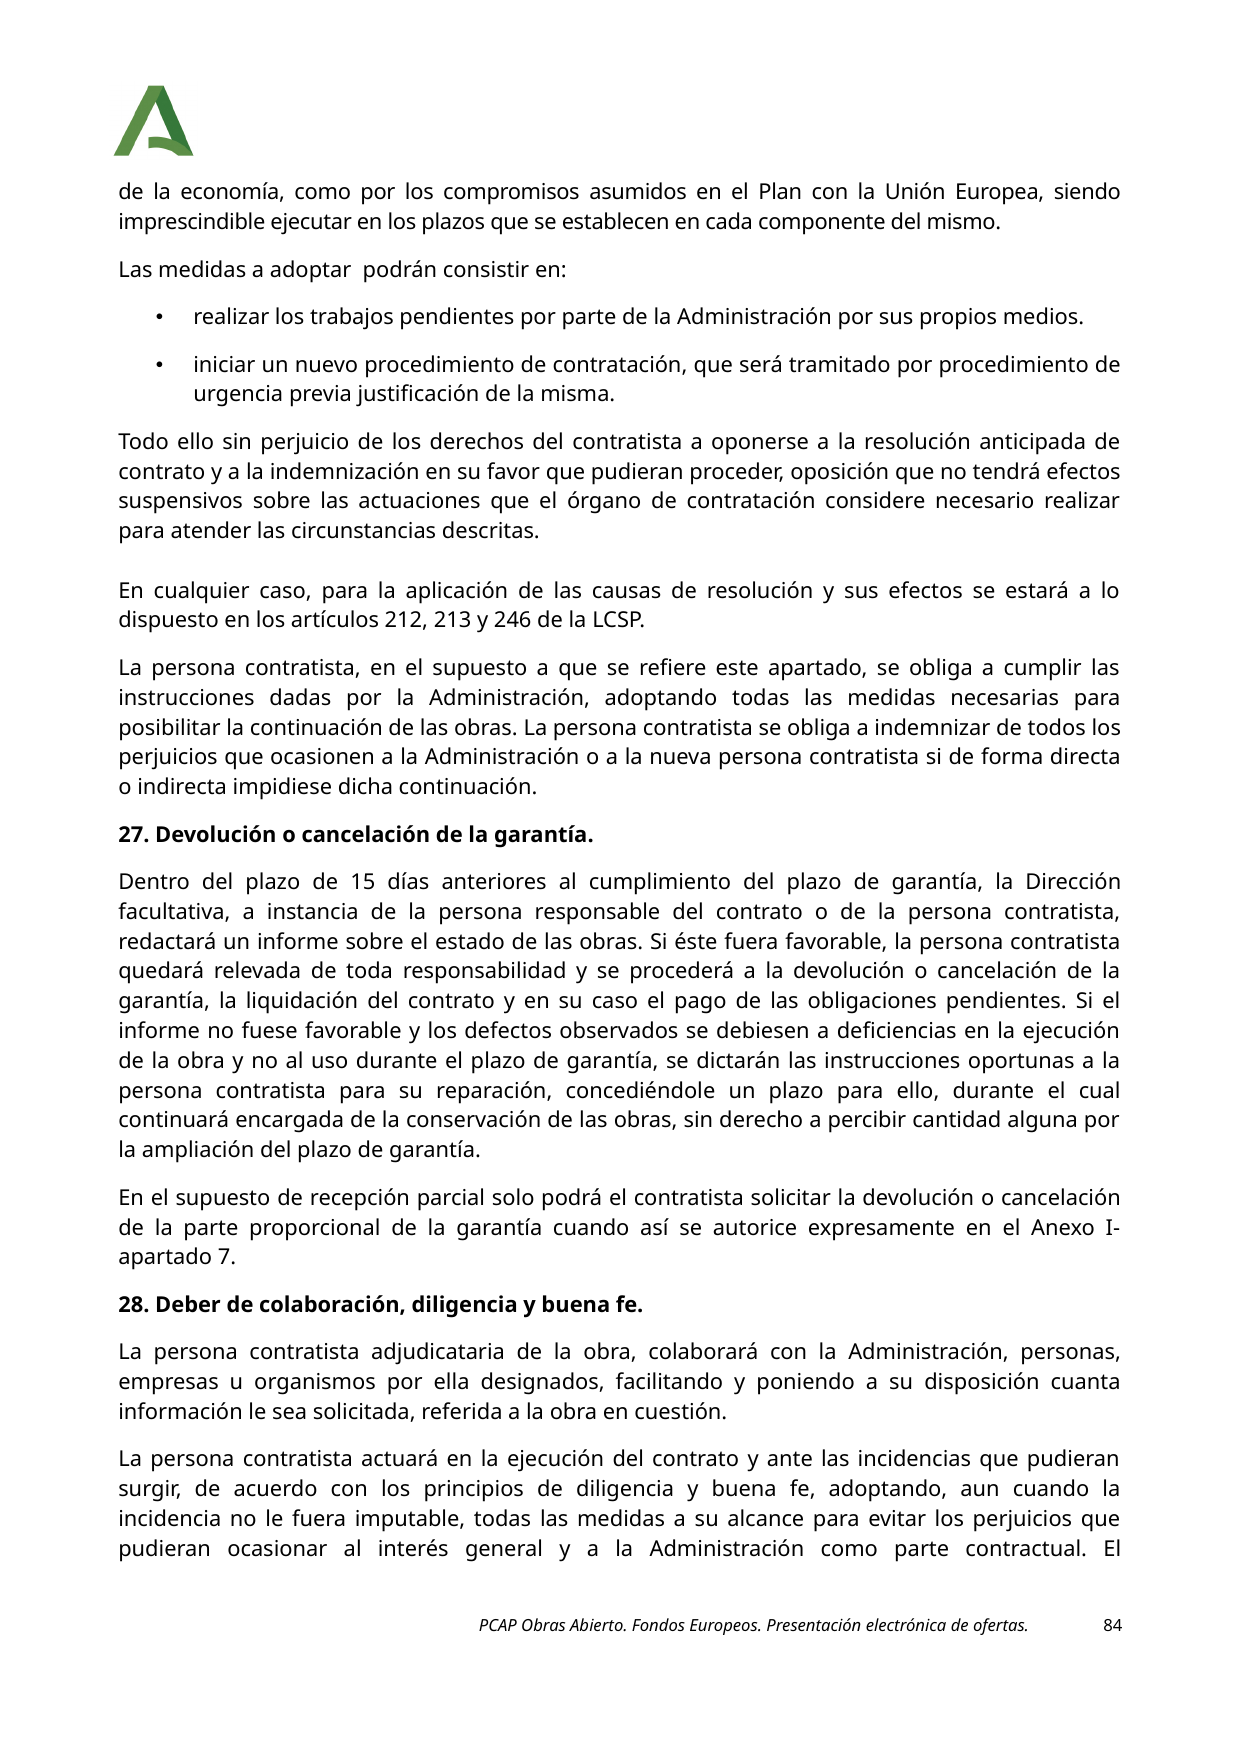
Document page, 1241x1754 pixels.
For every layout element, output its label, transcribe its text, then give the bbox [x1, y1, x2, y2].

subtitle 27. Devolución o cancelación de la garantía. [118, 818, 1122, 848]
text Dentro del plazo de 15 días anteriores al cumplimiento del plazo de garantía, la Dirección facultativa, a instancia de la persona responsable del contrato o de la persona contratista, redactará un informe sobre el estado de las obras. Si éste fuera favorable, la persona contratista quedará relevada de toda responsabilidad y se procederá a la devolución o cancelación de la garantía, la liquidación del contrato y en su caso el pago de las obligaciones pendientes. Si el informe no fuese favorable y los defectos observados se debiesen a deficiencias en la ejecución de la obra y no al uso durante el plazo de garantía, se dictarán las instrucciones oportunas a la persona contratista para su reparación, concediéndole un plazo para ello, durante el cual continuará encargada de la conservación de las obras, sin derecho a percibir cantidad alguna por la ampliación del plazo de garantía. [118, 866, 1122, 1164]
text La persona contratista adjudicataria de la obra, colaborará con la Administración, personas, empresas u organismos por ella designados, facilitando y poniendo a su disposición cuanta información le sea solicitada, referida a la obra en cuestión. [118, 1336, 1122, 1426]
text En el supuesto de recepción parcial solo podrá el contratista solicitar la devolución o cancelación de la parte proporcional de la garantía cuando así se autorice expresamente en el Anexo I-apartado 7. [118, 1182, 1122, 1271]
text Las medidas a adoptar podrán consistir en: [118, 254, 1122, 283]
text La persona contratista actuará en la ejecución del contrato y ante las incidencias que pudieran surgir, de acuerdo con los principios de diligencia y buena fe, adoptando, aun cuando la incidencia no le fuera imputable, todas las medidas a su alcance para evitar los perjuicios que pudieran ocasionar al interés general y a la Administración como parte contractual. El [118, 1443, 1122, 1562]
picture [109, 81, 198, 160]
text En cualquier caso, para la aplicación de las causas de resolución y sus efectos se estará a lo dispuesto en los artículos 212, 213 y 246 de la LCSP. [118, 574, 1122, 634]
list realizar los trabajos pendientes por parte de la Administración por sus propios medios. [156, 301, 1122, 331]
list Todo ello sin perjuicio de los derechos del contratista a oponerse a la resolución anticipada de contrato y a la indemnización en su favor que pudieran proceder, oposición que no tendrá efectos suspensivos sobre las actuaciones que el órgano de contratación considere necesario realizar para atender las circunstancias descritas. [118, 426, 1122, 545]
text La persona contratista, en el supuesto a que se refiere este apartado, se obliga a cumplir las instrucciones dadas por la Administración, adoptando todas las medidas necesarias para posibilitar la continuación de las obras. La persona contratista se obliga a indemnizar de todos los perjuicios que ocasionen a la Administración o a la nueva persona contratista si de forma directa o indirecta impidiese dicha continuación. [118, 652, 1122, 801]
text de la economía, como por los compromisos asumidos en el Plan con la Unión Europea, siendo imprescindible ejecutar en los plazos que se establecen en cada componente del mismo. [118, 176, 1122, 236]
subtitle 28. Deber de colaboración, diligencia y buena fe. [118, 1289, 1122, 1318]
list iniciar un nuevo procedimiento de contratación, que será tramitado por procedimiento de urgencia previa justificación de la misma. [156, 349, 1122, 408]
